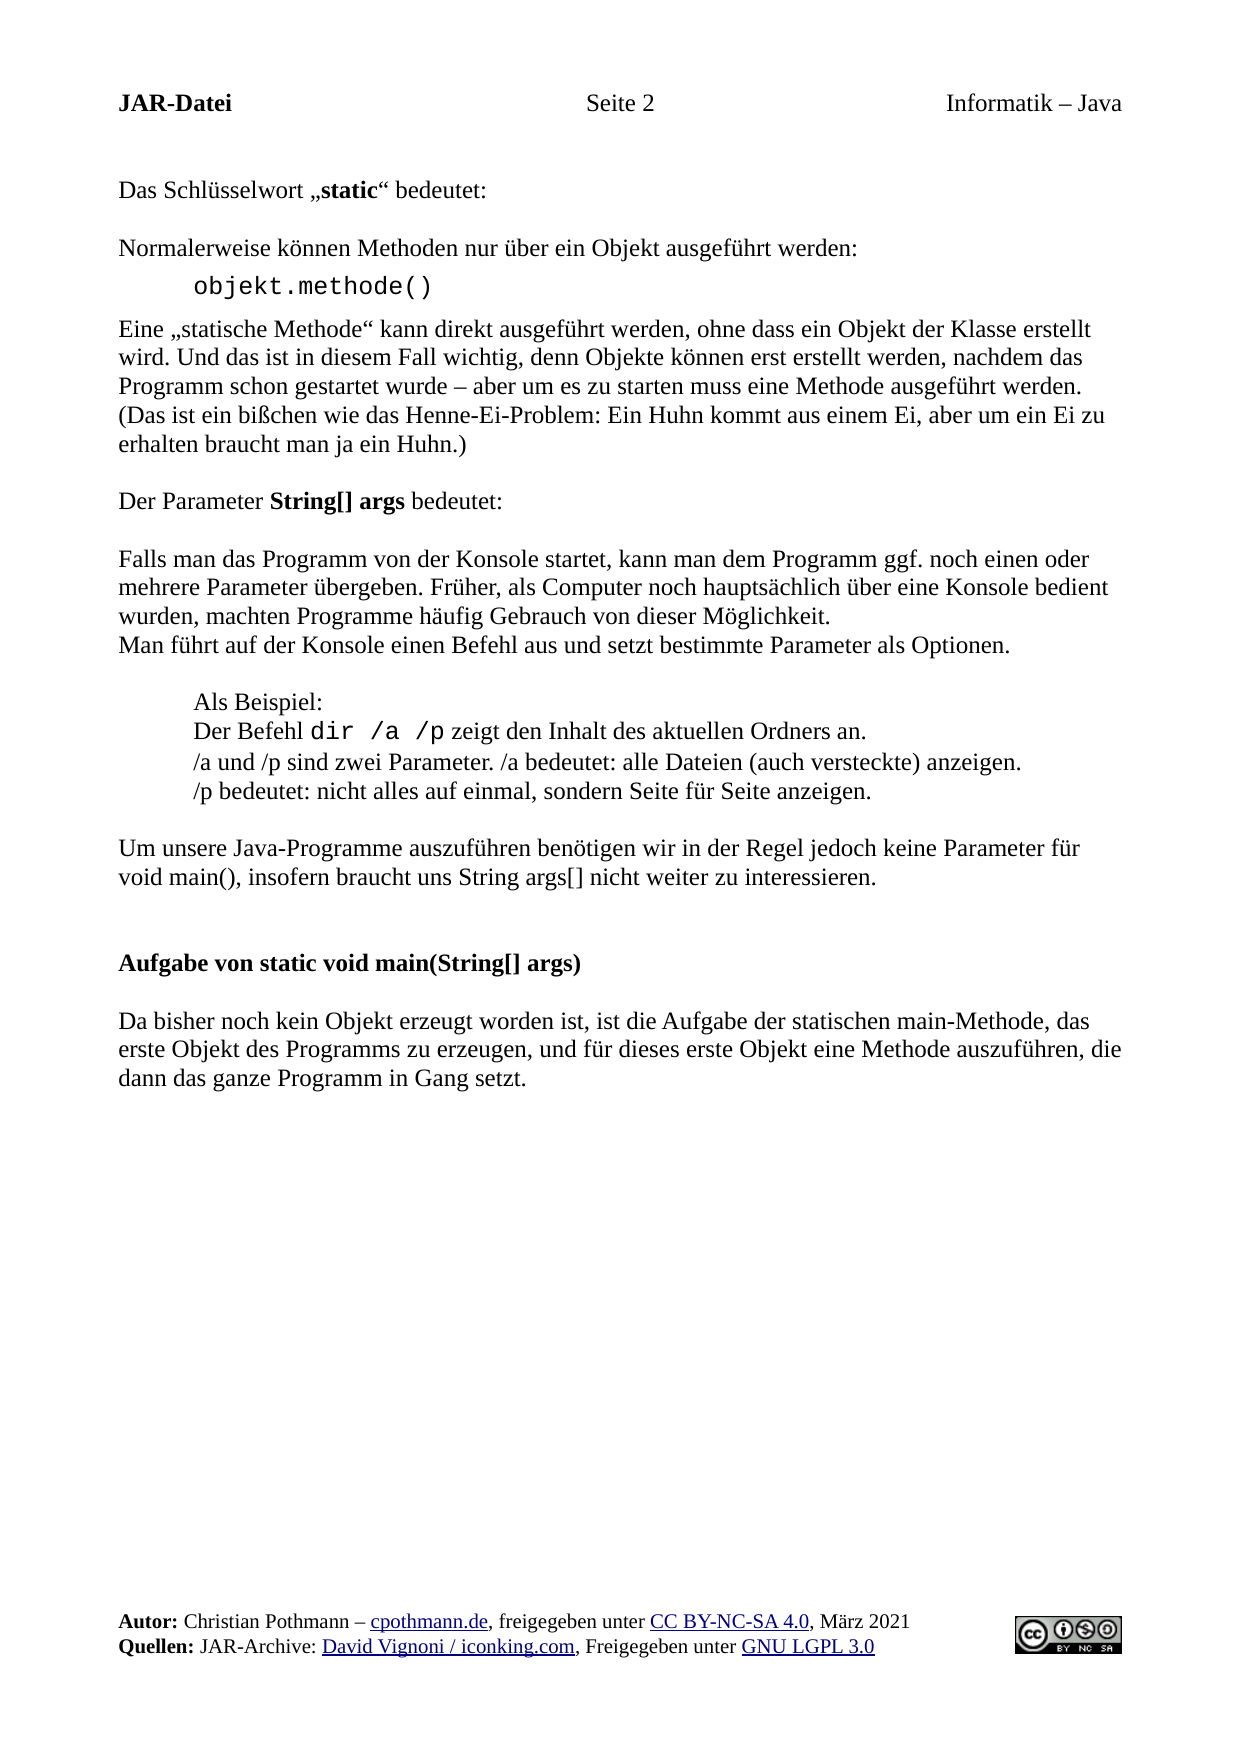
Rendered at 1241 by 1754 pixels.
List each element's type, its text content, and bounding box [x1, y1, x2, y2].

text Der Parameter String[] args bedeutet: [118, 486, 1122, 515]
text Normalerweise können Methoden nur über ein Objekt ausgeführt werden: [118, 233, 1122, 262]
text objekt.methode() [118, 273, 1122, 302]
text Autor: Christian Pothmann – cpothmann.de, freigegeben unter CC BY-NC-SA 4.0, März 2021 [118, 1609, 1122, 1633]
picture [1015, 1616, 1122, 1654]
text Quellen: JAR-Archive: David Vignoni / iconking.com, Freigegeben unter GNU LGPL 3.0 [118, 1633, 1122, 1658]
text Eine „statische Methode“ kann direkt ausgeführt werden, ohne dass ein Objekt der Klasse erstellt wird. Und das ist in diesem Fall wichtig, denn Objekte können erst erstellt werden, nachdem das Programm schon gestartet wurde – aber um es zu starten muss eine Methode ausgeführt werden. (Das ist ein bißchen wie das Henne-Ei-Problem: Ein Huhn kommt aus einem Ei, aber um ein Ei zu erhalten braucht man ja ein Huhn.) [118, 314, 1122, 457]
text Aufgabe von static void main(String[] args) [118, 948, 1122, 977]
text Das Schlüsselwort „static“ bedeutet: [118, 176, 1122, 233]
text Da bisher noch kein Objekt erzeugt worden ist, ist die Aufgabe der statischen main-Methode, das erste Objekt des Programms zu erzeugen, und für dieses erste Objekt eine Methode auszuführen, die dann das ganze Programm in Gang setzt. [118, 1006, 1122, 1092]
text Falls man das Programm von der Konsole startet, kann man dem Programm ggf. noch einen oder mehrere Parameter übergeben. Früher, als Computer noch hauptsächlich über eine Konsole bedient wurden, machten Programme häufig Gebrauch von dieser Möglichkeit. Man führt auf der Konsole einen Befehl aus und setzt bestimmte Parameter als Optionen. Als Beispiel: Der Befehl dir /a /p zeigt den Inhalt des aktuellen Ordners an. /a und /p sind zwei Parameter. /a bedeutet: alle Dateien (auch versteckte) anzeigen. /p bedeutet: nicht alles auf einmal, sondern Seite für Seite anzeigen. Um unsere Java-Programme auszuführen benötigen wir in der Regel jedoch keine Parameter für void main(), insofern braucht uns String args[] nicht weiter zu interessieren. [118, 544, 1122, 891]
